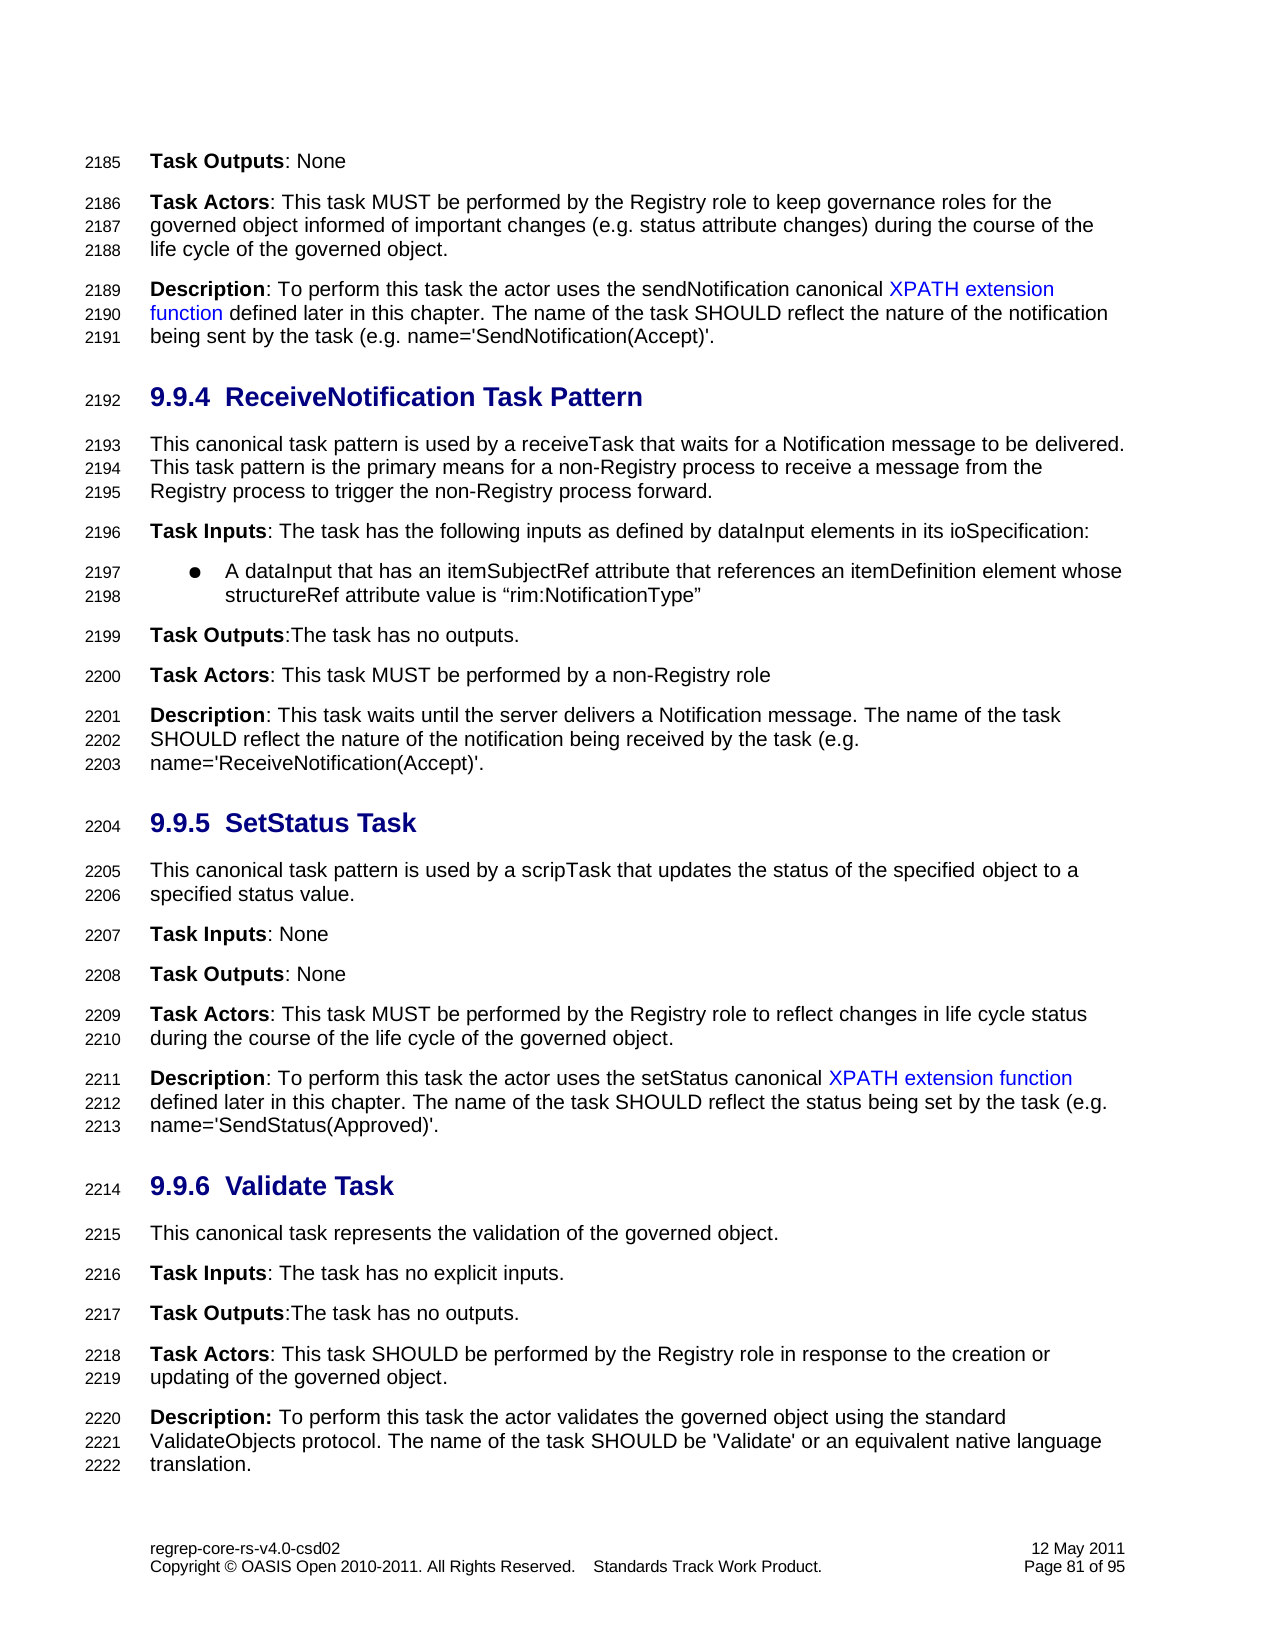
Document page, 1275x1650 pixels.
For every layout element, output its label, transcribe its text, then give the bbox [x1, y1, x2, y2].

text Task Actors: This task MUST be performed by the Registry role to reflect changes in life cycle status during the course of the life cycle of the governed object. [150, 1003, 1125, 1050]
text Task Inputs: The task has the following inputs as defined by dataInput elements in its ioSpecification: [150, 519, 1125, 543]
text Task Inputs: The task has no explicit inputs. [150, 1262, 1125, 1285]
text Task Outputs:The task has no outputs. [150, 623, 1125, 647]
text Task Inputs: None [150, 922, 1125, 946]
text Description: To perform this task the actor validates the governed object using the standard ValidateObjects protocol. The name of the task SHOULD be 'Validate' or an equivalent native language translation. [150, 1406, 1125, 1476]
text Description: To perform this task the actor uses the sendNotification canonical XPATH extension function defined later in this chapter. The name of the task SHOULD reflect the nature of the notification being sent by the task (e.g. name='SendNotification(Accept)'. [150, 277, 1125, 348]
subtitle Validate Task [150, 1171, 1125, 1201]
text Description: This task waits until the server delivers a Notification message. The name of the task SHOULD reflect the nature of the notification being received by the task (e.g. name='ReceiveNotification(Accept)'. [150, 704, 1125, 774]
text Task Outputs: None [150, 963, 1125, 986]
list A dataInput that has an itemSubjectRef attribute that references an itemDefinition element whose structureRef attribute value is “rim:NotificationType” [187, 560, 1125, 607]
subtitle ReceiveNotification Task Pattern [150, 381, 1125, 411]
text Task Actors: This task MUST be performed by the Registry role to keep governance roles for the governed object informed of important changes (e.g. status attribute changes) during the course of the life cycle of the governed object. [150, 190, 1125, 261]
text Task Actors: This task SHOULD be performed by the Registry role in response to the creation or updating of the governed object. [150, 1342, 1125, 1389]
text This canonical task represents the validation of the governed object. [150, 1221, 1125, 1245]
subtitle SetStatus Task [150, 808, 1125, 838]
text Description: To perform this task the actor uses the setStatus canonical XPATH extension function defined later in this chapter. The name of the task SHOULD reflect the status being set by the task (e.g. name='SendStatus(Approved)'. [150, 1067, 1125, 1137]
text Task Outputs:The task has no outputs. [150, 1302, 1125, 1325]
text Task Actors: This task MUST be performed by a non-Registry role [150, 664, 1125, 687]
text Task Outputs: None [150, 150, 1125, 173]
text This canonical task pattern is used by a receiveTask that waits for a Notification message to be delivered. This task pattern is the primary means for a non-Registry process to receive a message from the Registry process to trigger the non-Registry process forward. [150, 432, 1125, 503]
text This canonical task pattern is used by a scripTask that updates the status of the specified object to a specified status value. [150, 859, 1125, 906]
